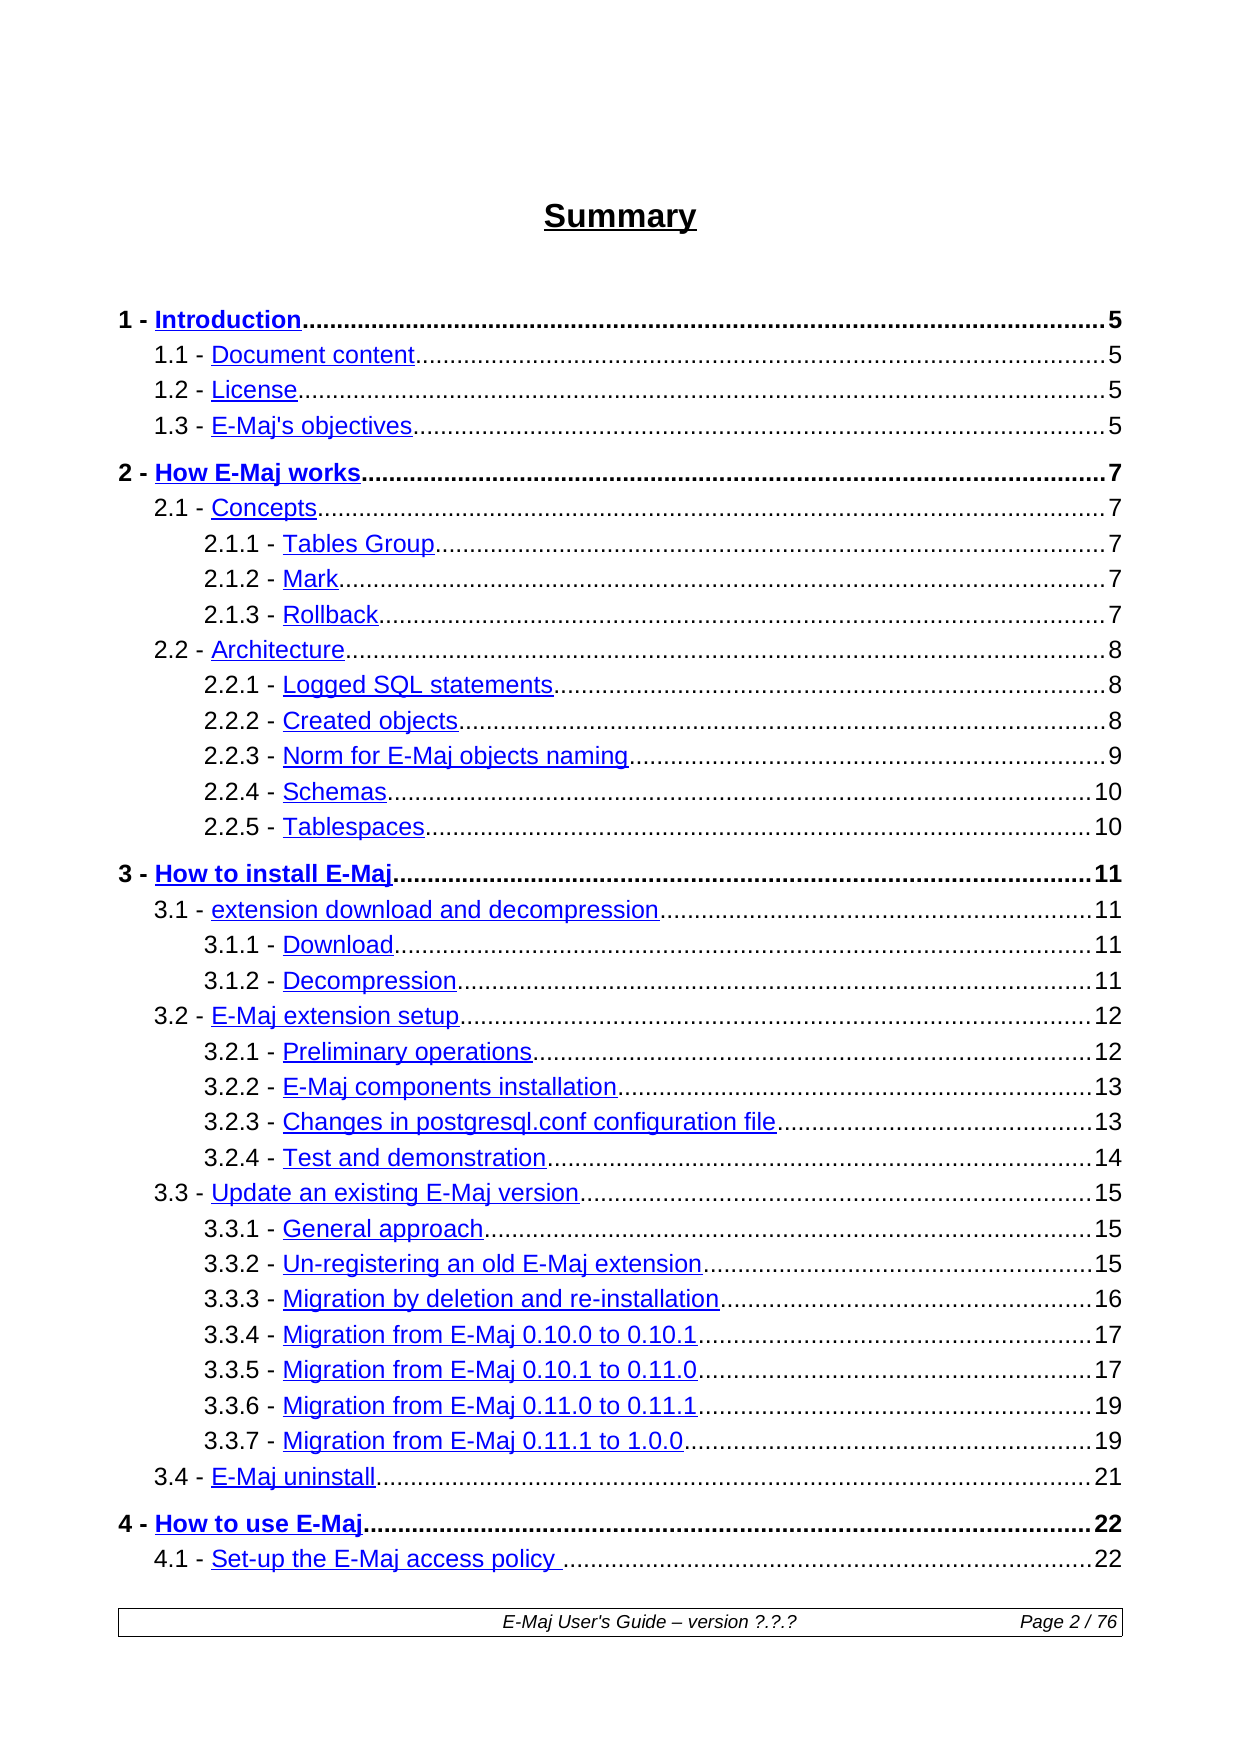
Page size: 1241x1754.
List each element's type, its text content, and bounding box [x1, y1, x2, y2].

text 2.2 - Architecture 8 [118, 630, 1122, 666]
text 3.3.5 - Migration from E-Maj 0.10.1 to 0.11.0 17 [168, 1350, 1122, 1386]
text 3.1.1 - Download 11 [168, 925, 1122, 961]
text 3.2.4 - Test and demonstration 14 [168, 1138, 1122, 1173]
text 3.2.2 - E-Maj components installation 13 [168, 1067, 1122, 1102]
text 2.2.3 - Norm for E-Maj objects naming 9 [168, 736, 1122, 772]
text 3.2.3 - Changes in postgresql.conf configuration file 13 [168, 1102, 1122, 1138]
text 2.1.1 - Tables Group 7 [168, 524, 1122, 559]
text 2 - How E-Maj works 7 [118, 453, 1122, 488]
text 3.3.1 - General approach 15 [168, 1209, 1122, 1244]
text 3.3.3 - Migration by deletion and re-installation 16 [168, 1279, 1122, 1315]
text 3.3.4 - Migration from E-Maj 0.10.0 to 0.10.1 17 [168, 1315, 1122, 1350]
text 3.2.1 - Preliminary operations 12 [168, 1032, 1122, 1067]
text 2.2.2 - Created objects 8 [168, 701, 1122, 736]
text 3.1.2 - Decompression 11 [168, 961, 1122, 996]
text 1.3 - E-Maj's objectives 5 [118, 406, 1122, 441]
text 3.3.6 - Migration from E-Maj 0.11.0 to 0.11.1 19 [168, 1386, 1122, 1421]
text 2.2.4 - Schemas 10 [168, 772, 1122, 807]
text 2.1.2 - Mark 7 [168, 559, 1122, 595]
text 2.2.1 - Logged SQL statements 8 [168, 666, 1122, 701]
text 3.1 - extension download and decompression 11 [118, 890, 1122, 925]
text 3.3 - Update an existing E-Maj version 15 [118, 1173, 1122, 1209]
text 3.3.7 - Migration from E-Maj 0.11.1 to 1.0.0 19 [168, 1421, 1122, 1457]
text 4 - How to use E-Maj 22 [118, 1504, 1122, 1539]
text 3.3.2 - Un-registering an old E-Maj extension 15 [168, 1244, 1122, 1279]
text 1 - Introduction 5 [118, 300, 1122, 335]
text 3.2 - E-Maj extension setup 12 [118, 996, 1122, 1032]
text 1.1 - Document content 5 [118, 335, 1122, 371]
text 3.4 - E-Maj uninstall 21 [118, 1457, 1122, 1492]
text 2.1.3 - Rollback 7 [168, 595, 1122, 630]
text 4.1 - Set-up the E-Maj access policy 22 [118, 1539, 1122, 1574]
subtitle Summary [118, 196, 1122, 234]
text 1.2 - License 5 [118, 371, 1122, 406]
text 3 - How to install E-Maj 11 [118, 854, 1122, 890]
text 2.2.5 - Tablespaces 10 [168, 807, 1122, 843]
text 2.1 - Concepts 7 [118, 488, 1122, 524]
